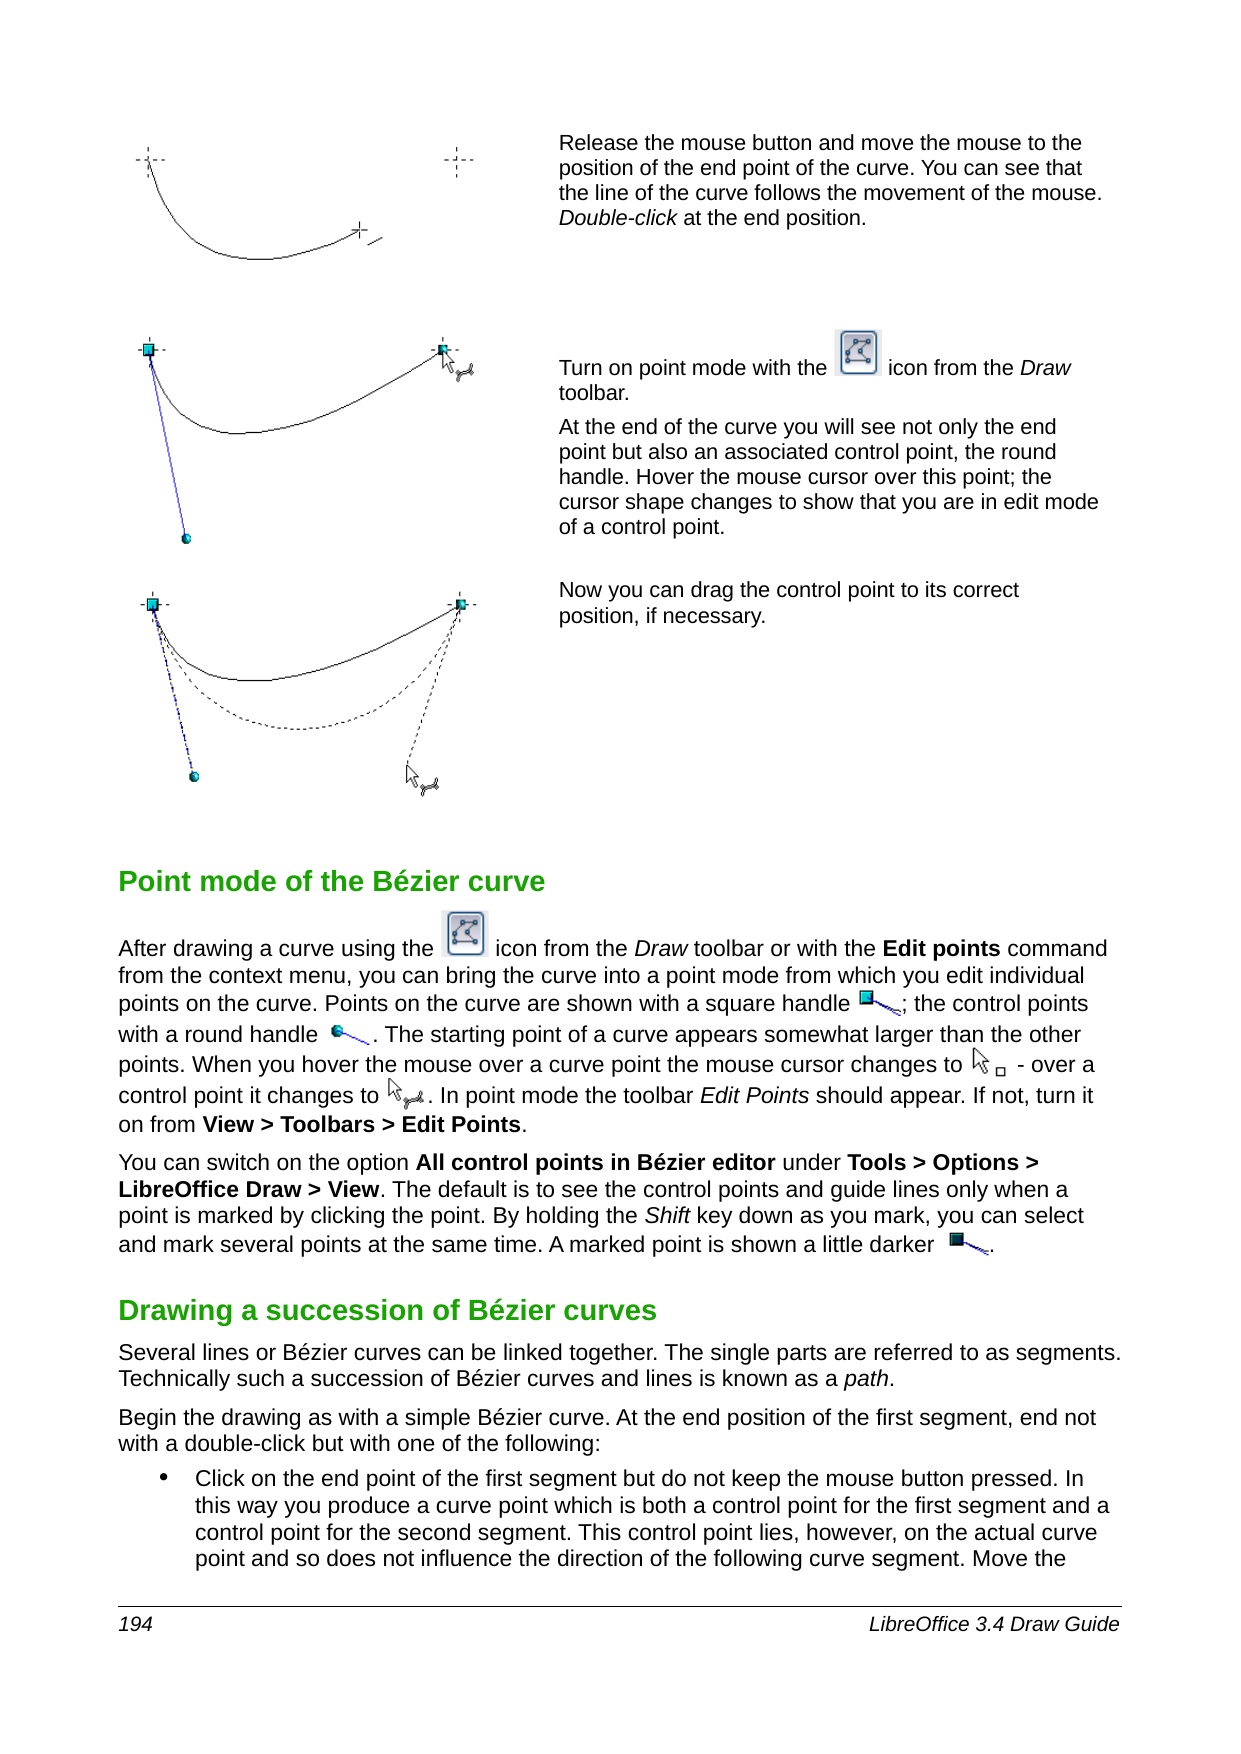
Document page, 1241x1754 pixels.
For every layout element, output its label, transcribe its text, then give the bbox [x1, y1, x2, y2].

picture [941, 1228, 989, 1258]
subtitle Point mode of the Bézier curve [118, 864, 1122, 897]
picture [857, 988, 902, 1016]
table_cell [119, 317, 546, 566]
picture [324, 1016, 372, 1045]
picture [131, 328, 491, 562]
list You can switch on the option All control points in Bézier editor under Tools > Options > LibreOffice Draw > View. The default is to see the control points and guide lines only when a point is marked by clicking the point. By holding the Shift key down as you mark, you can select and mark several points at the same time. A marked point is shown a little darker . [118, 1149, 1122, 1257]
table_cell Now you can drag the control point to its correct position, if necessary. [546, 566, 1119, 811]
text After drawing a curve using the icon from the Draw toolbar or with the Edit points command from the context menu, you can bring the curve into a point mode from which you edit individual points on the curve. Points on the curve are shown with a square handle ; the control points with a round handle . The starting point of a curve appears somewhat larger than the other points. When you hover the mouse over a curve point the mouse cursor changes to - over a control point it changes to . In point mode the toolbar Edit Points should appear. If not, turn it on from View > Toolbars > Edit Points. [118, 910, 1122, 1137]
picture [131, 577, 488, 808]
subtitle Drawing a succession of Bézier curves [118, 1293, 1122, 1326]
picture [969, 1047, 1011, 1077]
list Begin the drawing as with a simple Bézier curve. At the end position of the first segment, end not with a double-click but with one of the following: [118, 1404, 1122, 1457]
text Several lines or Bézier curves can be linked together. The single parts are referred to as segments. Technically such a succession of Bézier curves and lines is known as a path. [118, 1339, 1122, 1392]
table_cell [119, 566, 546, 811]
picture [131, 130, 491, 313]
picture [385, 1077, 427, 1111]
list Click on the end point of the first segment but do not keep the mouse button pressed. In this way you produce a curve point which is both a control point for the first segment and a control point for the second segment. This control point lies, however, on the actual curve point and so does not influence the direction of the following curve segment. Move the [156, 1463, 1122, 1571]
picture [440, 910, 489, 957]
table_cell [119, 118, 546, 317]
picture [833, 328, 882, 376]
table_cell Release the mouse button and move the mouse to the position of the end point of the curve. You can see that the line of the curve follows the movement of the mouse. Double-click at the end position. [546, 118, 1119, 317]
table_cell Turn on point mode with the icon from the Draw toolbar. At the end of the curve you will see not only the end point but also an associated control point, the round handle. Hover the mouse cursor over this point; the cursor shape changes to show that you are in edit mode of a control point. [546, 317, 1119, 566]
